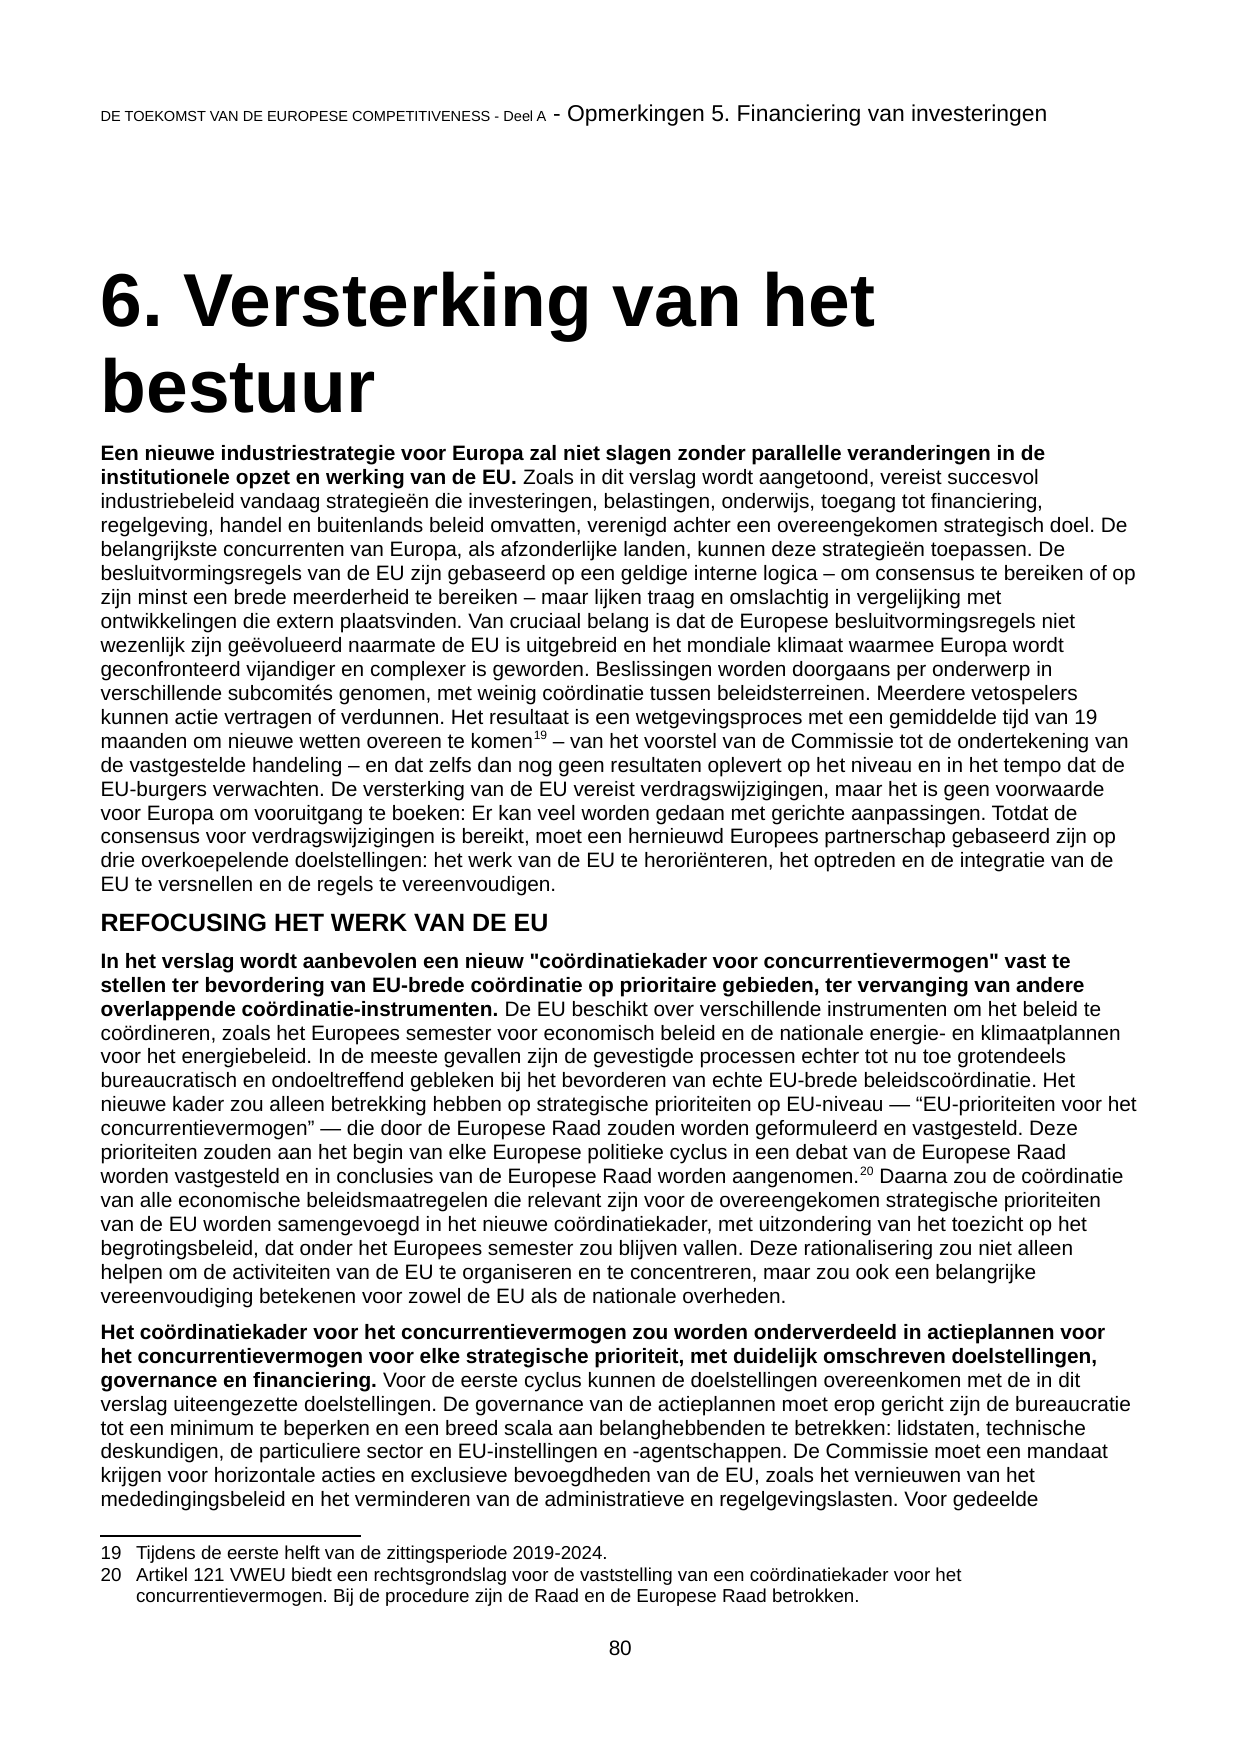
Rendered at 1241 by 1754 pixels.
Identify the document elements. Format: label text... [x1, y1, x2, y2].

text Artikel 121 VWEU biedt een rechtsgrondslag voor de vaststelling van een coördinatiekader voor het concurrentievermogen. Bij de procedure zijn de Raad en de Europese Raad betrokken. [100, 1563, 1140, 1606]
text In het verslag wordt aanbevolen een nieuw "coördinatiekader voor concurrentievermogen" vast te stellen ter bevordering van EU-brede coördinatie op prioritaire gebieden, ter vervanging van andere overlappende coördinatie-instrumenten. De EU beschikt over verschillende instrumenten om het beleid te coördineren, zoals het Europees semester voor economisch beleid en de nationale energie- en klimaatplannen voor het energiebeleid. In de meeste gevallen zijn de gevestigde processen echter tot nu toe grotendeels bureaucratisch en ondoeltreffend gebleken bij het bevorderen van echte EU-brede beleidscoördinatie. Het nieuwe kader zou alleen betrekking hebben op strategische prioriteiten op EU-niveau — “EU-prioriteiten voor het concurrentievermogen” — die door de Europese Raad zouden worden geformuleerd en vastgesteld. Deze prioriteiten zouden aan het begin van elke Europese politieke cyclus in een debat van de Europese Raad worden vastgesteld en in conclusies van de Europese Raad worden aangenomen. Daarna zou de coördinatie van alle economische beleidsmaatregelen die relevant zijn voor de overeengekomen strategische prioriteiten van de EU worden samengevoegd in het nieuwe coördinatiekader, met uitzondering van het toezicht op het begrotingsbeleid, dat onder het Europees semester zou blijven vallen. Deze rationalisering zou niet alleen helpen om de activiteiten van de EU te organiseren en te concentreren, maar zou ook een belangrijke vereenvoudiging betekenen voor zowel de EU als de nationale overheden. [100, 948, 1140, 1308]
subtitle 6. Versterking van het bestuur [100, 256, 1140, 428]
text Een nieuwe industriestrategie voor Europa zal niet slagen zonder parallelle veranderingen in de institutionele opzet en werking van de EU. Zoals in dit verslag wordt aangetoond, vereist succesvol industriebeleid vandaag strategieën die investeringen, belastingen, onderwijs, toegang tot financiering, regelgeving, handel en buitenlands beleid omvatten, verenigd achter een overeengekomen strategisch doel. De belangrijkste concurrenten van Europa, als afzonderlijke landen, kunnen deze strategieën toepassen. De besluitvormingsregels van de EU zijn gebaseerd op een geldige interne logica – om consensus te bereiken of op zijn minst een brede meerderheid te bereiken – maar lijken traag en omslachtig in vergelijking met ontwikkelingen die extern plaatsvinden. Van cruciaal belang is dat de Europese besluitvormingsregels niet wezenlijk zijn geëvolueerd naarmate de EU is uitgebreid en het mondiale klimaat waarmee Europa wordt geconfronteerd vijandiger en complexer is geworden. Beslissingen worden doorgaans per onderwerp in verschillende subcomités genomen, met weinig coördinatie tussen beleidsterreinen. Meerdere vetospelers kunnen actie vertragen of verdunnen. Het resultaat is een wetgevingsproces met een gemiddelde tijd van 19 maanden om nieuwe wetten overeen te komen – van het voorstel van de Commissie tot de ondertekening van de vastgestelde handeling – en dat zelfs dan nog geen resultaten oplevert op het niveau en in het tempo dat de EU-burgers verwachten. De versterking van de EU vereist verdragswijzigingen, maar het is geen voorwaarde voor Europa om vooruitgang te boeken: Er kan veel worden gedaan met gerichte aanpassingen. Totdat de consensus voor verdragswijzigingen is bereikt, moet een hernieuwd Europees partnerschap gebaseerd zijn op drie overkoepelende doelstellingen: het werk van de EU te heroriënteren, het optreden en de integratie van de EU te versnellen en de regels te vereenvoudigen. [100, 441, 1140, 896]
text Tijdens de eerste helft van de zittingsperiode 2019-2024. [100, 1542, 1140, 1563]
text REFOCUSING HET WERK VAN DE EU [100, 908, 1140, 937]
text Het coördinatiekader voor het concurrentievermogen zou worden onderverdeeld in actieplannen voor het concurrentievermogen voor elke strategische prioriteit, met duidelijk omschreven doelstellingen, governance en financiering. Voor de eerste cyclus kunnen de doelstellingen overeenkomen met de in dit verslag uiteengezette doelstellingen. De governance van de actieplannen moet erop gericht zijn de bureaucratie tot een minimum te beperken en een breed scala aan belanghebbenden te betrekken: lidstaten, technische deskundigen, de particuliere sector en EU-instellingen en -agentschappen. De Commissie moet een mandaat krijgen voor horizontale acties en exclusieve bevoegdheden van de EU, zoals het vernieuwen van het mededingingsbeleid en het verminderen van de administratieve en regelgevingslasten. Voor gedeelde [100, 1319, 1140, 1511]
